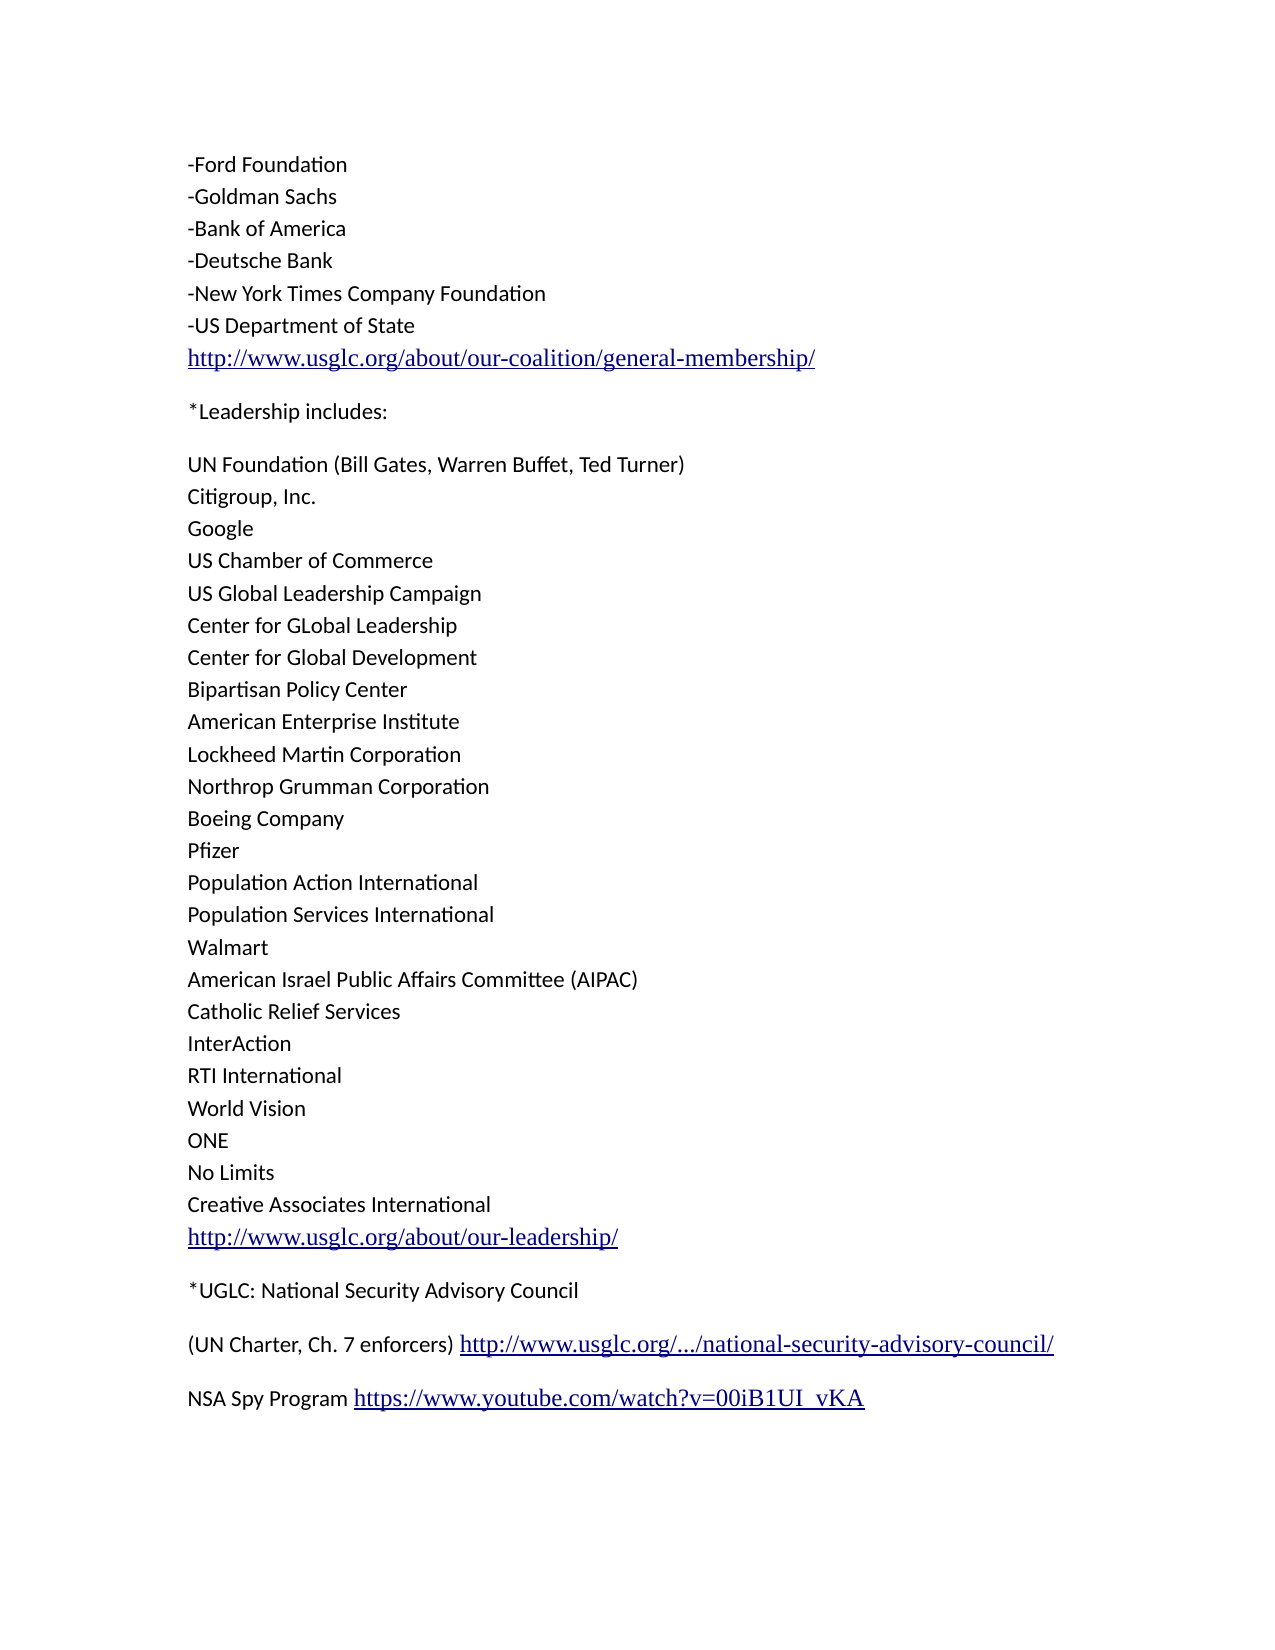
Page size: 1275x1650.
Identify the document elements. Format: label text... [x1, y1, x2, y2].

text Population Action International [187, 868, 1087, 896]
text Bipartisan Policy Center [187, 675, 1087, 703]
text RTI International [187, 1062, 1087, 1089]
text InterAction [187, 1029, 1087, 1057]
text -Ford Foundation [187, 150, 1087, 178]
text ONE [187, 1126, 1087, 1154]
text *UGLC: National Security Advisory Council [187, 1276, 1087, 1304]
text Boeing Company [187, 804, 1087, 832]
text (UN Charter, Ch. 7 enforcers) http://www.usglc.org/.../national-security-advisory-council/ [187, 1329, 1087, 1358]
text Population Services International [187, 901, 1087, 929]
text *Leadership includes: [187, 397, 1087, 425]
text Google [187, 514, 1087, 542]
text Northrop Grumman Corporation [187, 772, 1087, 800]
text US Global Leadership Campaign [187, 579, 1087, 607]
text http://www.usglc.org/about/our-coalition/general-membership/ [187, 343, 1087, 372]
text Citigroup, Inc. [187, 482, 1087, 510]
text US Chamber of Commerce [187, 547, 1087, 574]
text -US Department of State [187, 311, 1087, 339]
text No Limits [187, 1158, 1087, 1186]
text NSA Spy Program https://www.youtube.com/watch?v=00iB1UI_vKA [187, 1383, 1087, 1413]
text Creative Associates International [187, 1190, 1087, 1218]
text American Enterprise Institute [187, 707, 1087, 736]
text Center for GLobal Leadership [187, 611, 1087, 639]
text -Deutsche Bank [187, 247, 1087, 274]
text Catholic Relief Services [187, 997, 1087, 1025]
text Center for Global Development [187, 643, 1087, 671]
text Pfizer [187, 836, 1087, 864]
text -Bank of America [187, 214, 1087, 242]
text http://www.usglc.org/about/our-leadership/ [187, 1222, 1087, 1251]
text American Israel Public Affairs Committee (AIPAC) [187, 965, 1087, 993]
text Lockheed Martin Corporation [187, 740, 1087, 768]
text -Goldman Sachs [187, 182, 1087, 210]
text UN Foundation (Bill Gates, Warren Buffet, Ted Turner) [187, 450, 1087, 478]
text -New York Times Company Foundation [187, 279, 1087, 307]
text Walmart [187, 933, 1087, 961]
text World Vision [187, 1094, 1087, 1122]
